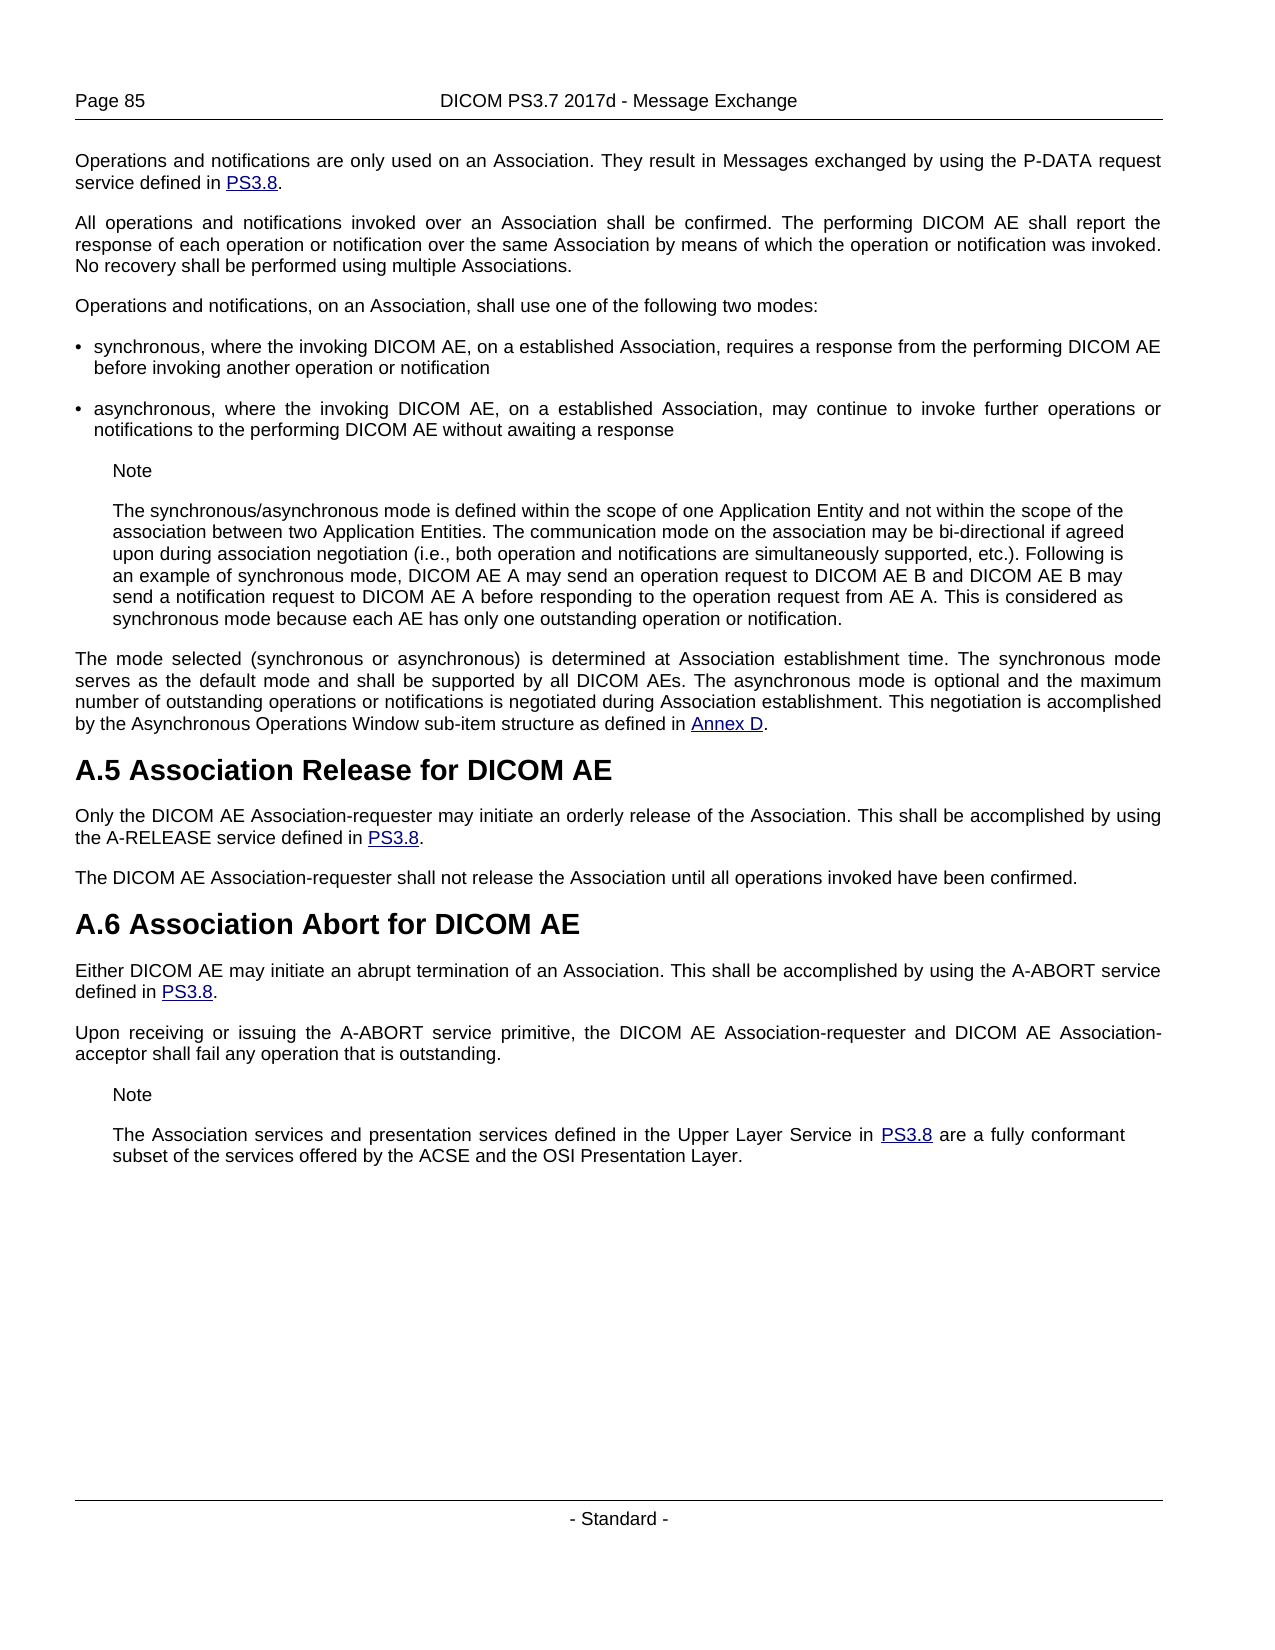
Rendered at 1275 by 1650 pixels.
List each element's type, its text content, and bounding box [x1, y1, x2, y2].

text Operations and notifications are only used on an Association. They result in Messages exchanged by using the P-DATA request service defined in PS3.8. [75, 150, 1162, 193]
text The DICOM AE Association-requester shall not release the Association until all operations invoked have been confirmed. [75, 867, 1162, 888]
text Upon receiving or issuing the A-ABORT service primitive, the DICOM AE Association-requester and DICOM AE Association-acceptor shall fail any operation that is outstanding. [75, 1021, 1162, 1064]
text The mode selected (synchronous or asynchronous) is determined at Association establishment time. The synchronous mode serves as the default mode and shall be supported by all DICOM AEs. The asynchronous mode is optional and the maximum number of outstanding operations or notifications is negotiated during Association establishment. This negotiation is accomplished by the Asynchronous Operations Window sub-item structure as defined in Annex D. [75, 648, 1162, 734]
text All operations and notifications invoked over an Association shall be confirmed. The performing DICOM AE shall report the response of each operation or notification over the same Association by means of which the operation or notification was invoked. No recovery shall be performed using multiple Associations. [75, 212, 1162, 277]
text Either DICOM AE may initiate an abrupt termination of an Association. This shall be accomplished by using the A-ABORT service defined in PS3.8. [75, 959, 1162, 1003]
list synchronous, where the invoking DICOM AE, on a established Association, requires a response from the performing DICOM AE before invoking another operation or notification [75, 336, 1162, 379]
text Note [112, 1083, 1125, 1105]
text The synchronous/asynchronous mode is defined within the scope of one Application Entity and not within the scope of the association between two Application Entities. The communication mode on the association may be bi-directional if agreed upon during association negotiation (i.e., both operation and notifications are simultaneously supported, etc.). Following is an example of synchronous mode, DICOM AE A may send an operation request to DICOM AE B and DICOM AE B may send a notification request to DICOM AE A before responding to the operation request from AE A. This is considered as synchronous mode because each AE has only one outstanding operation or notification. [112, 500, 1125, 629]
text The Association services and presentation services defined in the Upper Layer Service in PS3.8 are a fully conformant subset of the services offered by the ACSE and the OSI Presentation Layer. [112, 1124, 1125, 1167]
text Only the DICOM AE Association-requester may initiate an orderly release of the Association. This shall be accomplished by using the A-RELEASE service defined in PS3.8. [75, 805, 1162, 848]
text A.6 Association Abort for DICOM AE [75, 907, 1162, 941]
list asynchronous, where the invoking DICOM AE, on a established Association, may continue to invoke further operations or notifications to the performing DICOM AE without awaiting a response [75, 397, 1162, 441]
text Note [112, 459, 1125, 481]
text A.5 Association Release for DICOM AE [75, 753, 1162, 786]
text Operations and notifications, on an Association, shall use one of the following two modes: [75, 295, 1162, 317]
